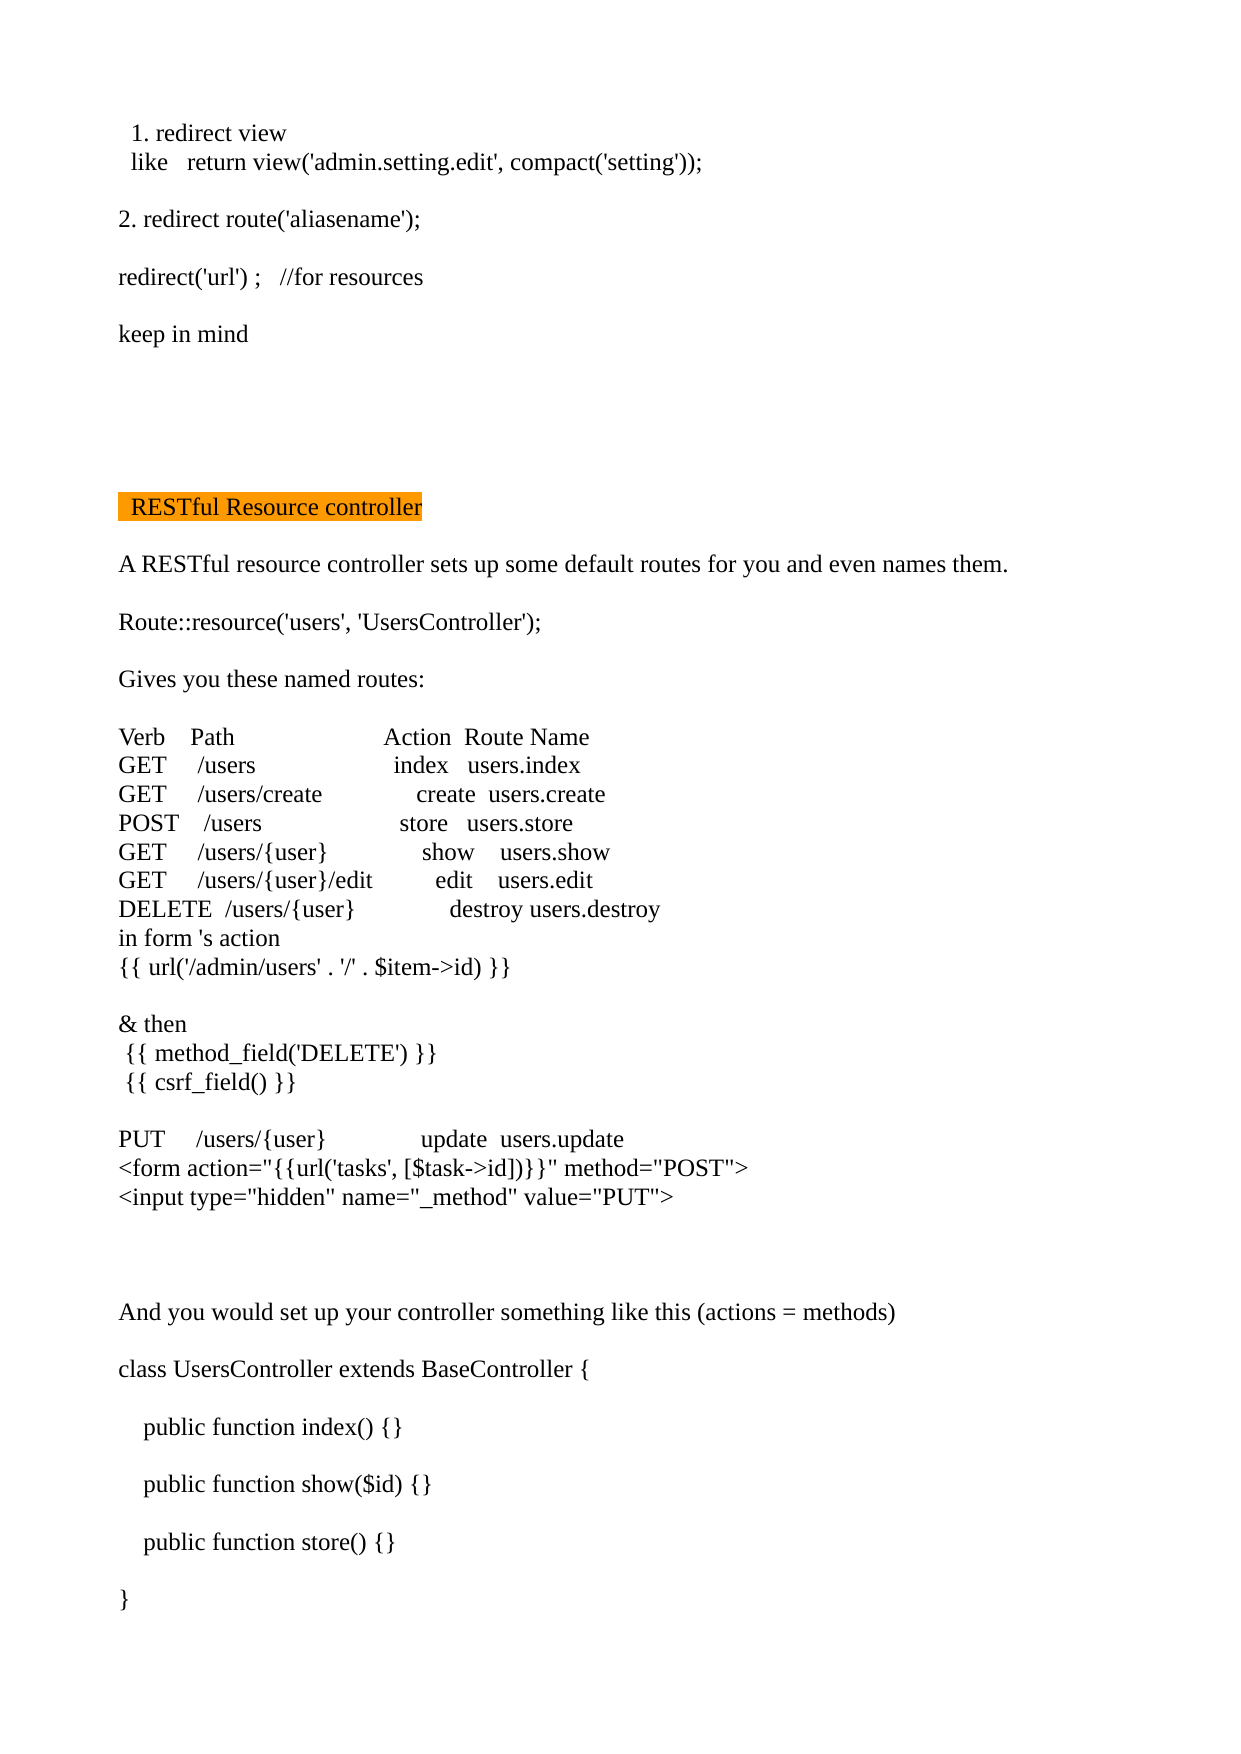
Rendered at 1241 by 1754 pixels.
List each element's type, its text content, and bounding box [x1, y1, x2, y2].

text Verb Path Action Route Name [118, 722, 1122, 751]
text {{ method_field('DELETE') }} [118, 1038, 1122, 1067]
text Gives you these named routes: [118, 664, 1122, 693]
text {{ url('/admin/users' . '/' . $item->id) }} [118, 952, 1122, 981]
text GET /users index users.index [118, 751, 1122, 779]
text PUT /users/{user} update users.update [118, 1124, 1122, 1153]
text Route::resource('users', 'UsersController'); [118, 607, 1122, 636]
text <input type="hidden" name="_method" value="PUT"> [118, 1182, 1122, 1211]
text 1. redirect view [118, 118, 1122, 147]
text GET /users/create create users.create [118, 779, 1122, 808]
text And you would set up your controller something like this (actions = methods) [118, 1297, 1122, 1326]
text } [118, 1584, 1122, 1613]
text in form 's action [118, 923, 1122, 952]
text GET /users/{user} show users.show [118, 837, 1122, 866]
text POST /users store users.store [118, 808, 1122, 837]
text {{ csrf_field() }} [118, 1067, 1122, 1096]
text DELETE /users/{user} destroy users.destroy [118, 894, 1122, 923]
text A RESTful resource controller sets up some default routes for you and even names them. [118, 549, 1122, 578]
text public function show($id) {} [118, 1469, 1122, 1498]
text 2. redirect route('aliasename'); [118, 204, 1122, 233]
text redirect('url') ; //for resources [118, 262, 1122, 291]
text like return view('admin.setting.edit', compact('setting')); [118, 147, 1122, 176]
text class UsersController extends BaseController { [118, 1354, 1122, 1383]
text GET /users/{user}/edit edit users.edit [118, 866, 1122, 894]
text <form action="{{url('tasks', [$task->id])}}" method="POST"> [118, 1153, 1122, 1182]
text public function store() {} [118, 1527, 1122, 1556]
text & then [118, 1009, 1122, 1038]
text keep in mind [118, 319, 1122, 348]
text public function index() {} [118, 1412, 1122, 1441]
text RESTful Resource controller [118, 492, 1122, 521]
